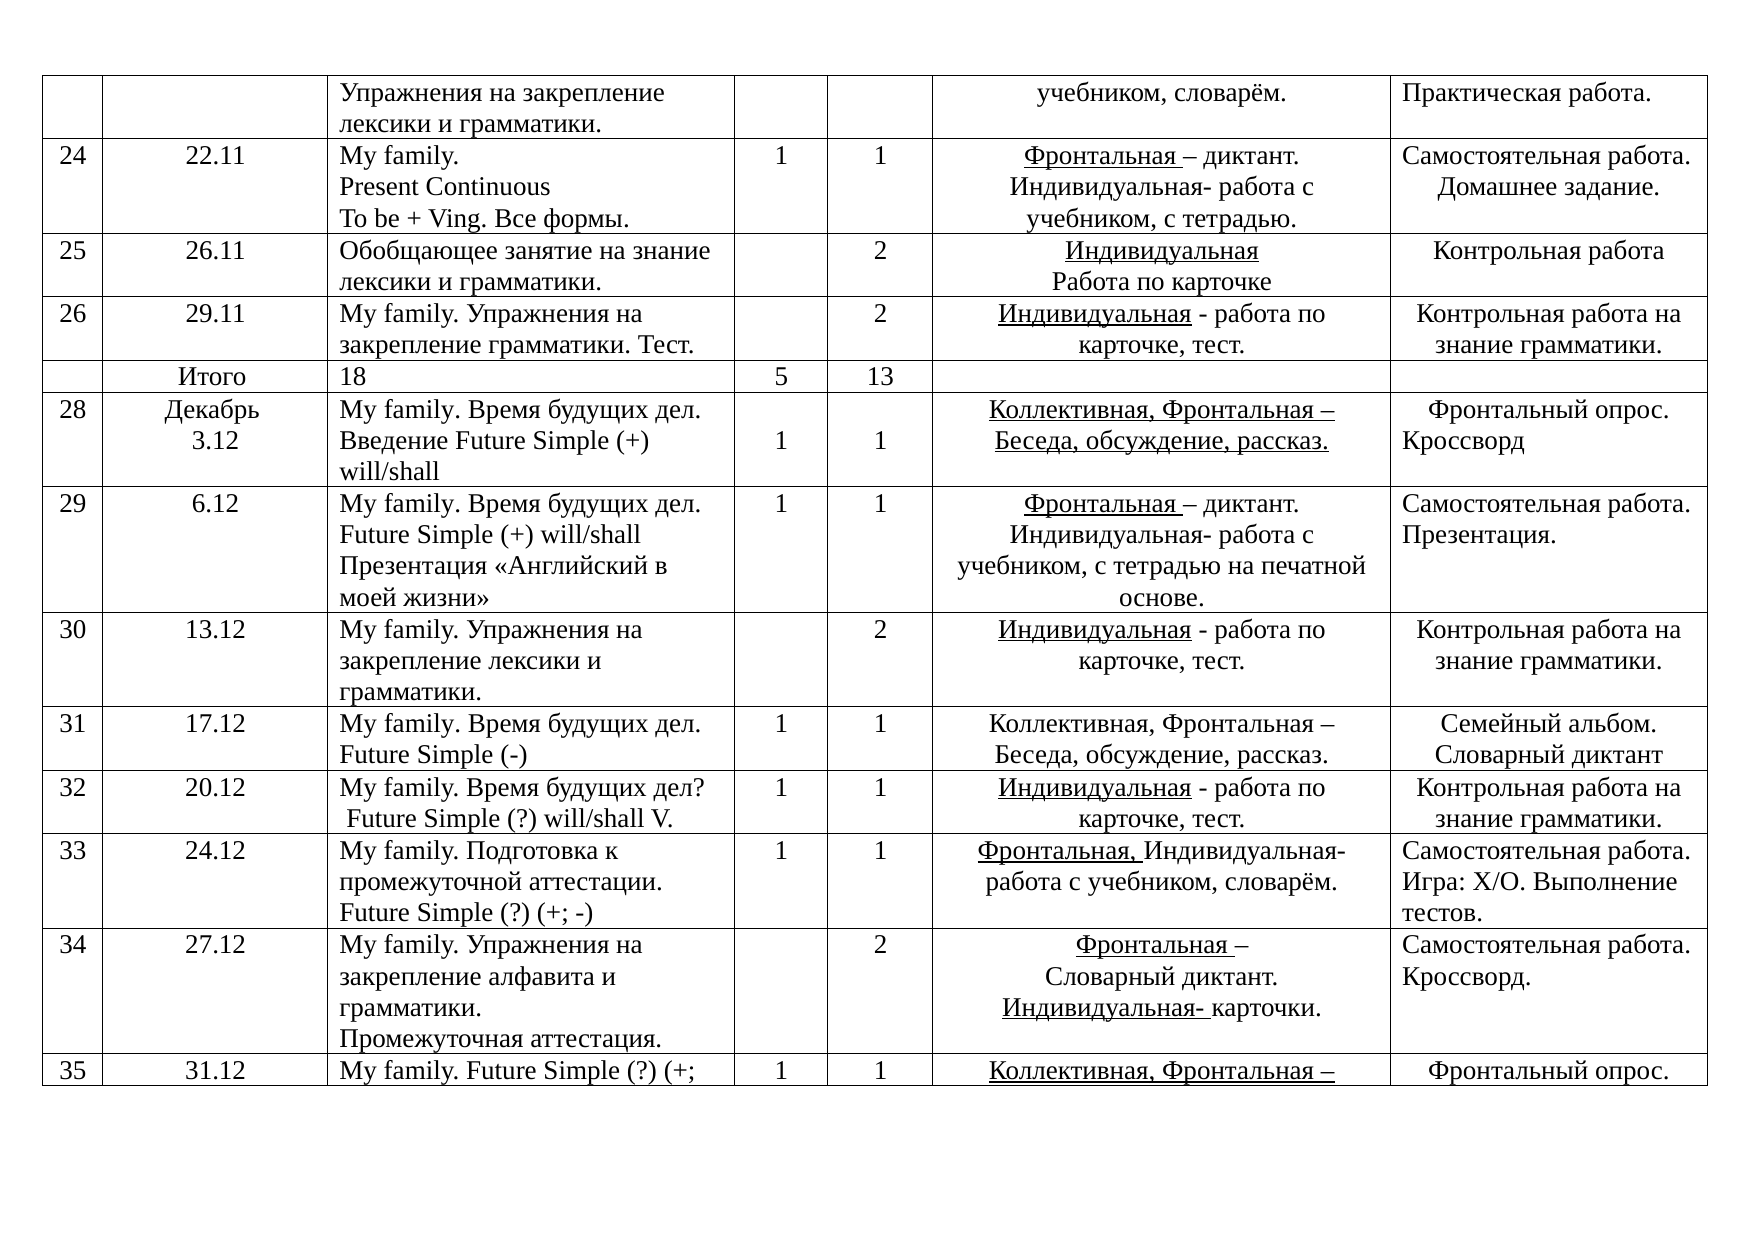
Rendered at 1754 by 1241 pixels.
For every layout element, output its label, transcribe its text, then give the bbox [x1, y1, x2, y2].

table_cell [735, 297, 827, 359]
table_cell 18 [328, 361, 734, 392]
table_cell 2 [828, 613, 932, 706]
table_cell My family. Время будущих дел. Future Simple (+) will/shall Презентация «Английский в моей жизни» [328, 487, 734, 612]
table_cell My family. Future Simple (?) (+; [328, 1054, 734, 1085]
table_cell Коллективная, Фронтальная – Беседа, обсуждение, рассказ. [933, 393, 1390, 486]
table_cell 1 [828, 1054, 932, 1085]
table_cell My family. Время будущих дел. Future Simple (-) [328, 707, 734, 769]
table_cell 26 [43, 297, 102, 359]
table_cell 30 [43, 613, 102, 706]
table_cell [735, 234, 827, 296]
table_cell 1 [735, 139, 827, 233]
table_cell Фронтальный опрос. Кроссворд [1391, 393, 1707, 486]
table_cell My family. Упражнения на закрепление алфавита и грамматики. Промежуточная аттестация. [328, 929, 734, 1053]
table_cell [43, 76, 102, 138]
table_cell Коллективная, Фронтальная – Беседа, обсуждение, рассказ. [933, 707, 1390, 769]
table_cell Самостоятельная работа. Презентация. [1391, 487, 1707, 612]
table_cell [828, 76, 932, 138]
table_cell Семейный альбом. Словарный диктант [1391, 707, 1707, 769]
table_cell Контрольная работа на знание грамматики. [1391, 297, 1707, 359]
table_cell [1391, 361, 1707, 392]
table_cell 1 [735, 1054, 827, 1085]
table_cell 2 [828, 234, 932, 296]
table_cell 25 [43, 234, 102, 296]
table_cell [43, 361, 102, 392]
table_cell 13 [828, 361, 932, 392]
table_cell [933, 361, 1390, 392]
table_cell 1 [828, 707, 932, 769]
table_cell Самостоятельная работа. Домашнее задание. [1391, 139, 1707, 233]
table_cell Обобщающее занятие на знание лексики и грамматики. [328, 234, 734, 296]
table_cell Фронтальная – Словарный диктант. Индивидуальная- карточки. [933, 929, 1390, 1053]
table_cell 29.11 [103, 297, 327, 359]
table_cell Итого [103, 361, 327, 392]
table_cell 31 [43, 707, 102, 769]
table_cell Фронтальный опрос. [1391, 1054, 1707, 1085]
table_cell 24 [43, 139, 102, 233]
table_cell 33 [43, 834, 102, 927]
table_cell Индивидуальная - работа по карточке, тест. [933, 771, 1390, 833]
table_cell My family. Время будущих дел. Введение Future Simple (+) will/shall [328, 393, 734, 486]
table_cell Индивидуальная - работа по карточке, тест. [933, 613, 1390, 706]
table_cell 6.12 [103, 487, 327, 612]
table_cell 22.11 [103, 139, 327, 233]
table_cell 28 [43, 393, 102, 486]
table_cell 5 [735, 361, 827, 392]
table_cell [735, 76, 827, 138]
table_cell Индивидуальная Работа по карточке [933, 234, 1390, 296]
table_cell Контрольная работа на знание грамматики. [1391, 613, 1707, 706]
table_cell 17.12 [103, 707, 327, 769]
table_cell 27.12 [103, 929, 327, 1053]
table_cell Самостоятельная работа. Кроссворд. [1391, 929, 1707, 1053]
table_cell 32 [43, 771, 102, 833]
table_cell учебником, словарём. [933, 76, 1390, 138]
table_cell Индивидуальная - работа по карточке, тест. [933, 297, 1390, 359]
table_cell 1 [828, 393, 932, 486]
table_cell 1 [735, 393, 827, 486]
table_cell 13.12 [103, 613, 327, 706]
table_cell 1 [828, 487, 932, 612]
table_cell Фронтальная – диктант. Индивидуальная- работа с учебником, с тетрадью. [933, 139, 1390, 233]
table_cell [735, 613, 827, 706]
table_cell 1 [735, 487, 827, 612]
table_cell My family. Упражнения на закрепление лексики и грамматики. [328, 613, 734, 706]
table_cell Декабрь 3.12 [103, 393, 327, 486]
table_cell My family. Подготовка к промежуточной аттестации. Future Simple (?) (+; -) [328, 834, 734, 927]
table_cell Коллективная, Фронтальная – [933, 1054, 1390, 1085]
table_cell [103, 76, 327, 138]
table_cell 29 [43, 487, 102, 612]
table_cell 2 [828, 297, 932, 359]
table_cell 1 [735, 834, 827, 927]
table_cell 26.11 [103, 234, 327, 296]
table_cell 2 [828, 929, 932, 1053]
table_cell My family. Время будущих дел? Future Simple (?) will/shall V. [328, 771, 734, 833]
table_cell 20.12 [103, 771, 327, 833]
table_cell 1 [828, 139, 932, 233]
table_cell Практическая работа. [1391, 76, 1707, 138]
table_cell 35 [43, 1054, 102, 1085]
table_cell 24.12 [103, 834, 327, 927]
table_cell 1 [828, 771, 932, 833]
table_cell Фронтальная, Индивидуальная- работа с учебником, словарём. [933, 834, 1390, 927]
table_cell Самостоятельная работа. Игра: X/O. Выполнение тестов. [1391, 834, 1707, 927]
table_cell 31.12 [103, 1054, 327, 1085]
table_cell My family. Present Continuous To be + Ving. Все формы. [328, 139, 734, 233]
table_cell 34 [43, 929, 102, 1053]
table_cell Контрольная работа [1391, 234, 1707, 296]
table_cell Контрольная работа на знание грамматики. [1391, 771, 1707, 833]
table_cell 1 [735, 771, 827, 833]
table_cell 1 [828, 834, 932, 927]
table_cell 1 [735, 707, 827, 769]
table_cell My family. Упражнения на закрепление грамматики. Тест. [328, 297, 734, 359]
table_cell Фронтальная – диктант. Индивидуальная- работа с учебником, с тетрадью на печатной основе. [933, 487, 1390, 612]
table_cell [735, 929, 827, 1053]
table_cell Упражнения на закрепление лексики и грамматики. [328, 76, 734, 138]
